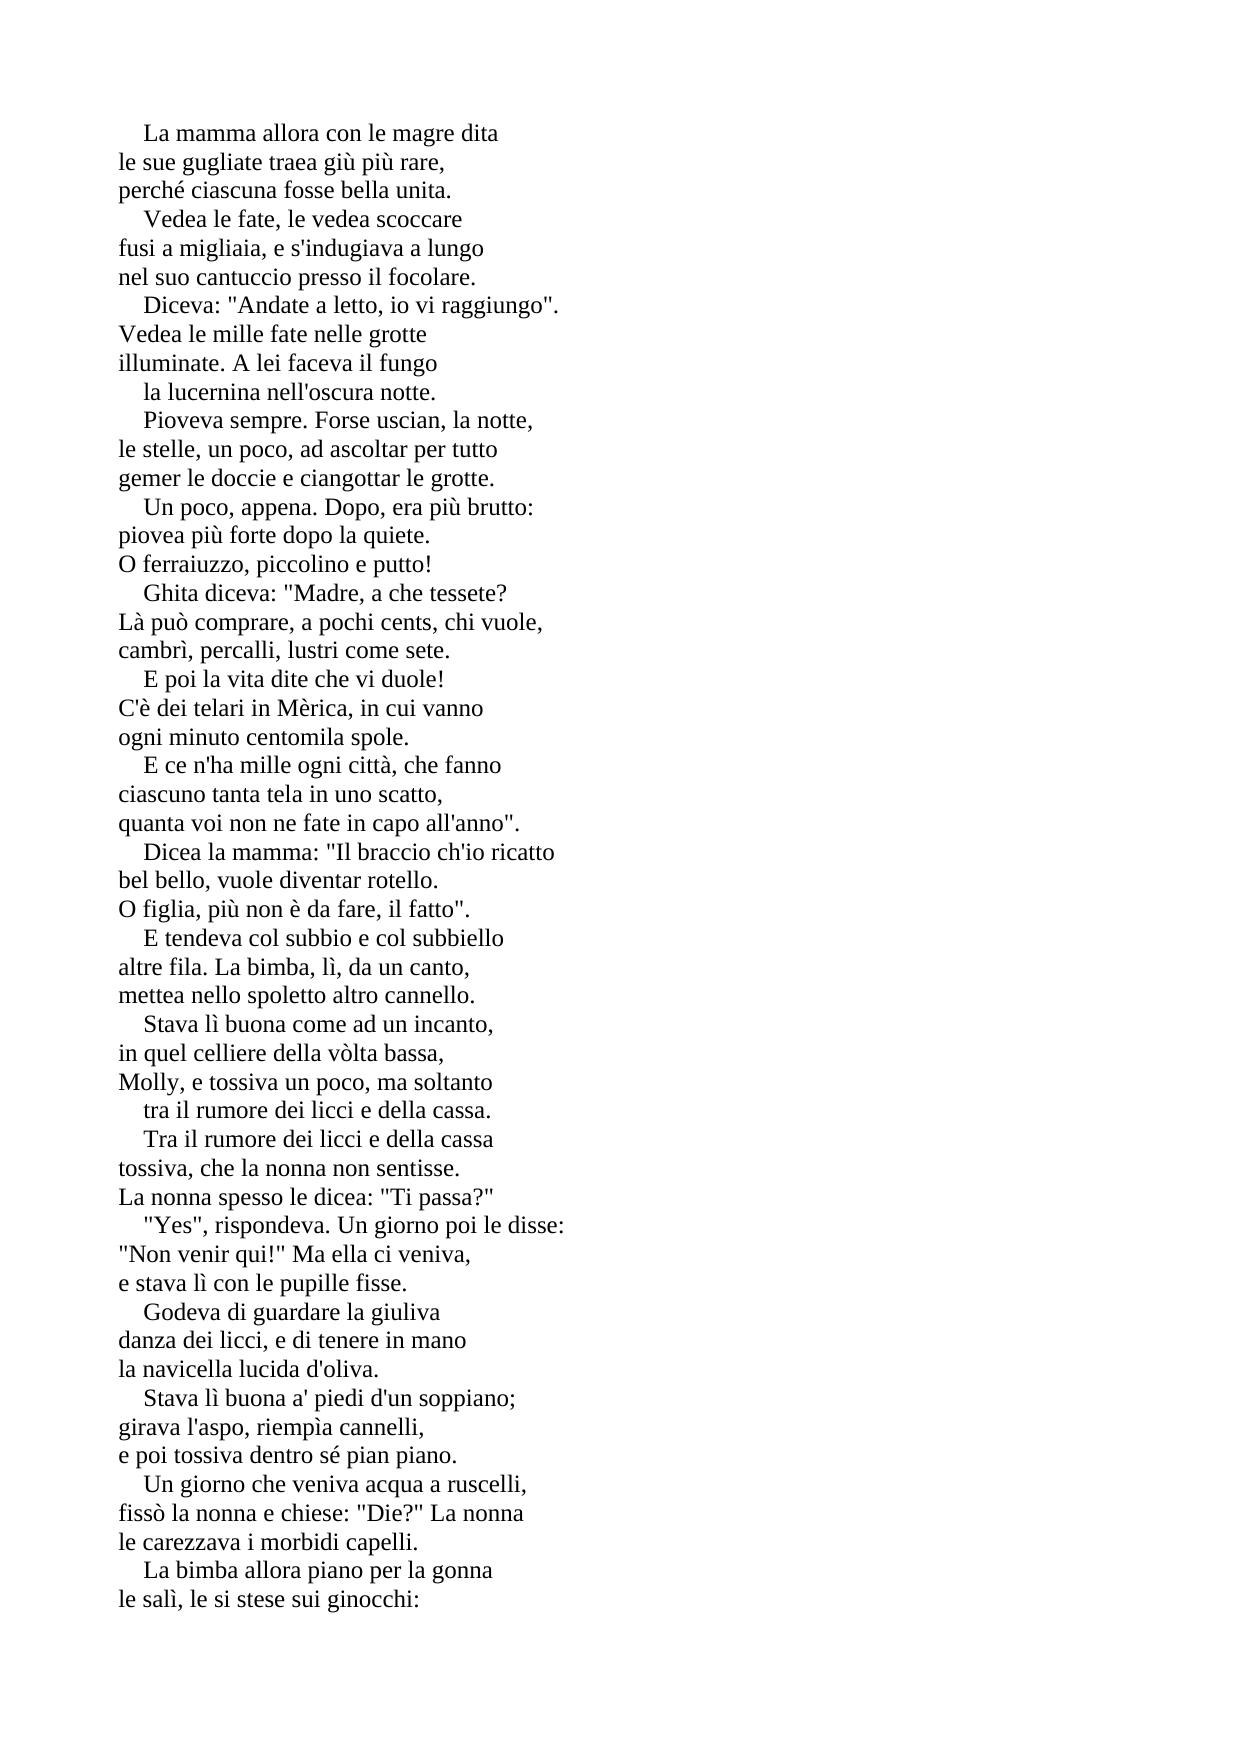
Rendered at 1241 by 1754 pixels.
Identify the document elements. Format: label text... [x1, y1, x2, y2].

text fissò la nonna e chiese: "Die?" La nonna [118, 1498, 1122, 1527]
text perché ciascuna fosse bella unita. [118, 176, 1122, 204]
text altre fila. La bimba, lì, da un canto, [118, 952, 1122, 981]
text Stava lì buona a' piedi d'un soppiano; [118, 1383, 1122, 1412]
text La bimba allora piano per la gonna [118, 1556, 1122, 1584]
text bel bello, vuole diventar rotello. [118, 866, 1122, 894]
text Vedea le fate, le vedea scoccare [118, 204, 1122, 233]
text Tra il rumore dei licci e della cassa [118, 1124, 1122, 1153]
text cambrì, percalli, lustri come sete. [118, 636, 1122, 664]
text O ferraiuzzo, piccolino e putto! [118, 549, 1122, 578]
text la navicella lucida d'oliva. [118, 1354, 1122, 1383]
text Stava lì buona come ad un incanto, [118, 1009, 1122, 1038]
text danza dei licci, e di tenere in mano [118, 1326, 1122, 1354]
text E tendeva col subbio e col subbiello [118, 923, 1122, 952]
text Un poco, appena. Dopo, era più brutto: [118, 492, 1122, 521]
text le salì, le si stese sui ginocchi: [118, 1584, 1122, 1613]
text "Yes", rispondeva. Un giorno poi le disse: [118, 1211, 1122, 1239]
text girava l'aspo, riempìa cannelli, [118, 1412, 1122, 1441]
text quanta voi non ne fate in capo all'anno". [118, 808, 1122, 837]
text C'è dei telari in Mèrica, in cui vanno [118, 693, 1122, 722]
text e stava lì con le pupille fisse. [118, 1268, 1122, 1297]
text la lucernina nell'oscura notte. [118, 377, 1122, 406]
text fusi a migliaia, e s'indugiava a lungo [118, 233, 1122, 262]
text "Non venir qui!" Ma ella ci veniva, [118, 1239, 1122, 1268]
text le sue gugliate traea giù più rare, [118, 147, 1122, 176]
text tossiva, che la nonna non sentisse. [118, 1153, 1122, 1182]
text Un giorno che veniva acqua a ruscelli, [118, 1469, 1122, 1498]
text Là può comprare, a pochi cents, chi vuole, [118, 607, 1122, 636]
text Pioveva sempre. Forse uscian, la notte, [118, 406, 1122, 434]
text E poi la vita dite che vi duole! [118, 664, 1122, 693]
text Ghita diceva: "Madre, a che tessete? [118, 578, 1122, 607]
text Dicea la mamma: "Il braccio ch'io ricatto [118, 837, 1122, 866]
text e poi tossiva dentro sé pian piano. [118, 1441, 1122, 1469]
text Godeva di guardare la giuliva [118, 1297, 1122, 1326]
text ciascuno tanta tela in uno scatto, [118, 779, 1122, 808]
text in quel celliere della vòlta bassa, [118, 1038, 1122, 1067]
text gemer le doccie e ciangottar le grotte. [118, 463, 1122, 492]
text Diceva: "Andate a letto, io vi raggiungo". [118, 291, 1122, 319]
text Molly, e tossiva un poco, ma soltanto [118, 1067, 1122, 1096]
text nel suo cantuccio presso il focolare. [118, 262, 1122, 291]
text O figlia, più non è da fare, il fatto". [118, 894, 1122, 923]
text le carezzava i morbidi capelli. [118, 1527, 1122, 1556]
text illuminate. A lei faceva il fungo [118, 348, 1122, 377]
text piovea più forte dopo la quiete. [118, 521, 1122, 549]
text le stelle, un poco, ad ascoltar per tutto [118, 434, 1122, 463]
text La mamma allora con le magre dita [118, 118, 1122, 147]
text mettea nello spoletto altro cannello. [118, 981, 1122, 1009]
text E ce n'ha mille ogni città, che fanno [118, 751, 1122, 779]
text La nonna spesso le dicea: "Ti passa?" [118, 1182, 1122, 1211]
text ogni minuto centomila spole. [118, 722, 1122, 751]
text tra il rumore dei licci e della cassa. [118, 1096, 1122, 1124]
text Vedea le mille fate nelle grotte [118, 319, 1122, 348]
